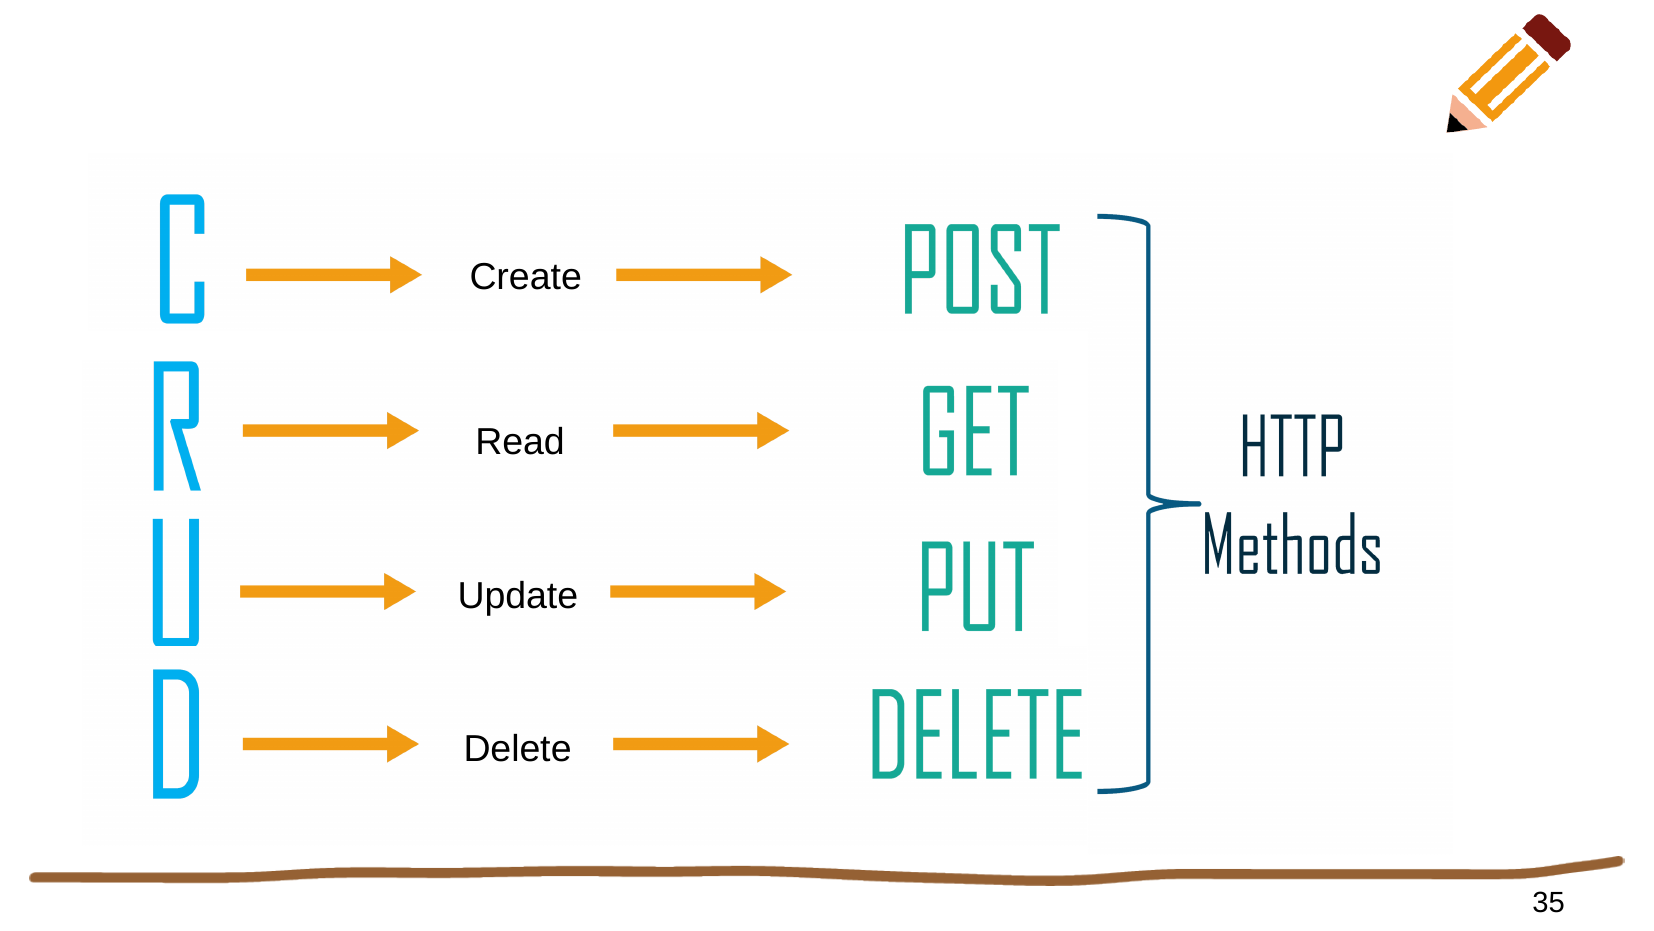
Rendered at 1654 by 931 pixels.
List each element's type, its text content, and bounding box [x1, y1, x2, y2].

picture [88, 153, 1453, 855]
picture [82, 360, 1087, 846]
picture [29, 856, 1625, 886]
text_box Update [442, 566, 621, 624]
picture [1446, 14, 1571, 133]
text_box Create [454, 248, 632, 305]
text_box Read [460, 413, 609, 513]
text_box Delete [448, 720, 626, 820]
